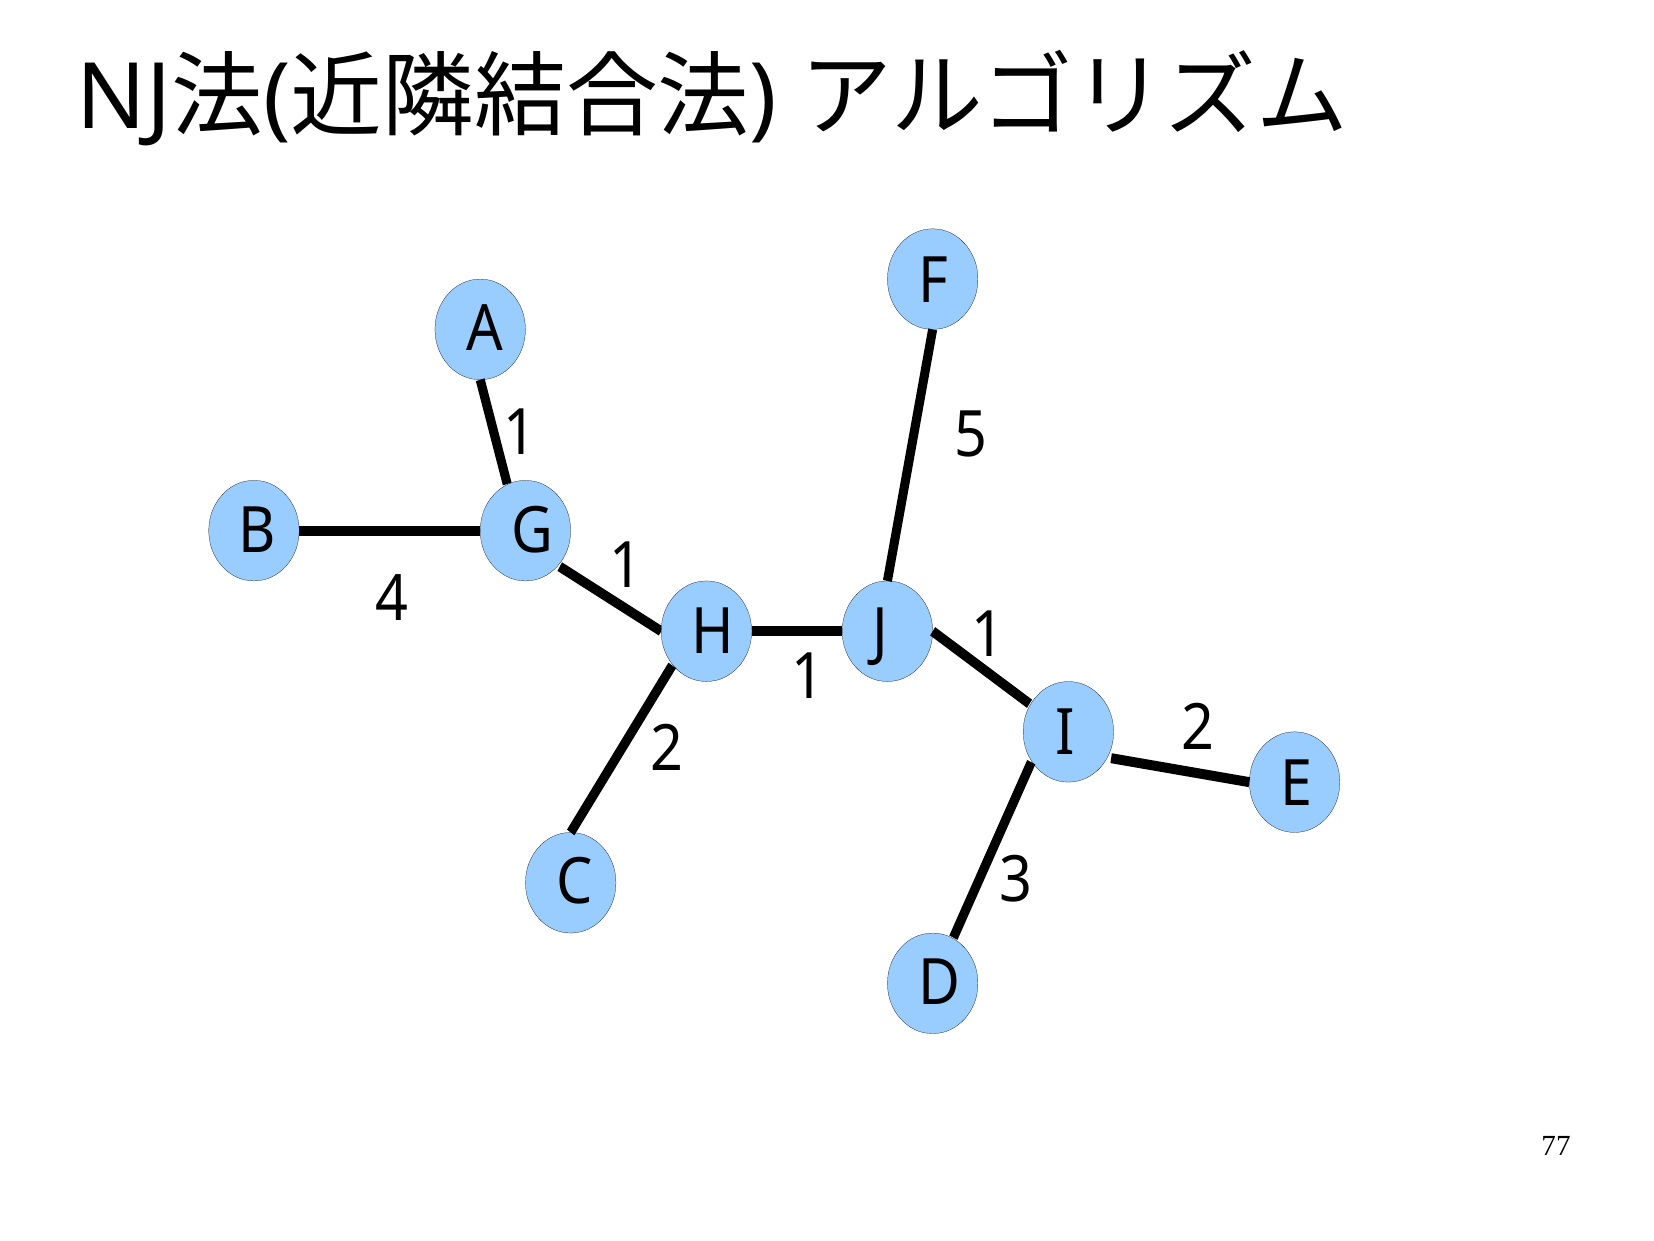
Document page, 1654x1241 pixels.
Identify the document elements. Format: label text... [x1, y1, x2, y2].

title NJ法(近隣結合法) アルゴリズム [76, 29, 1565, 148]
chart [164, 179, 1440, 1186]
